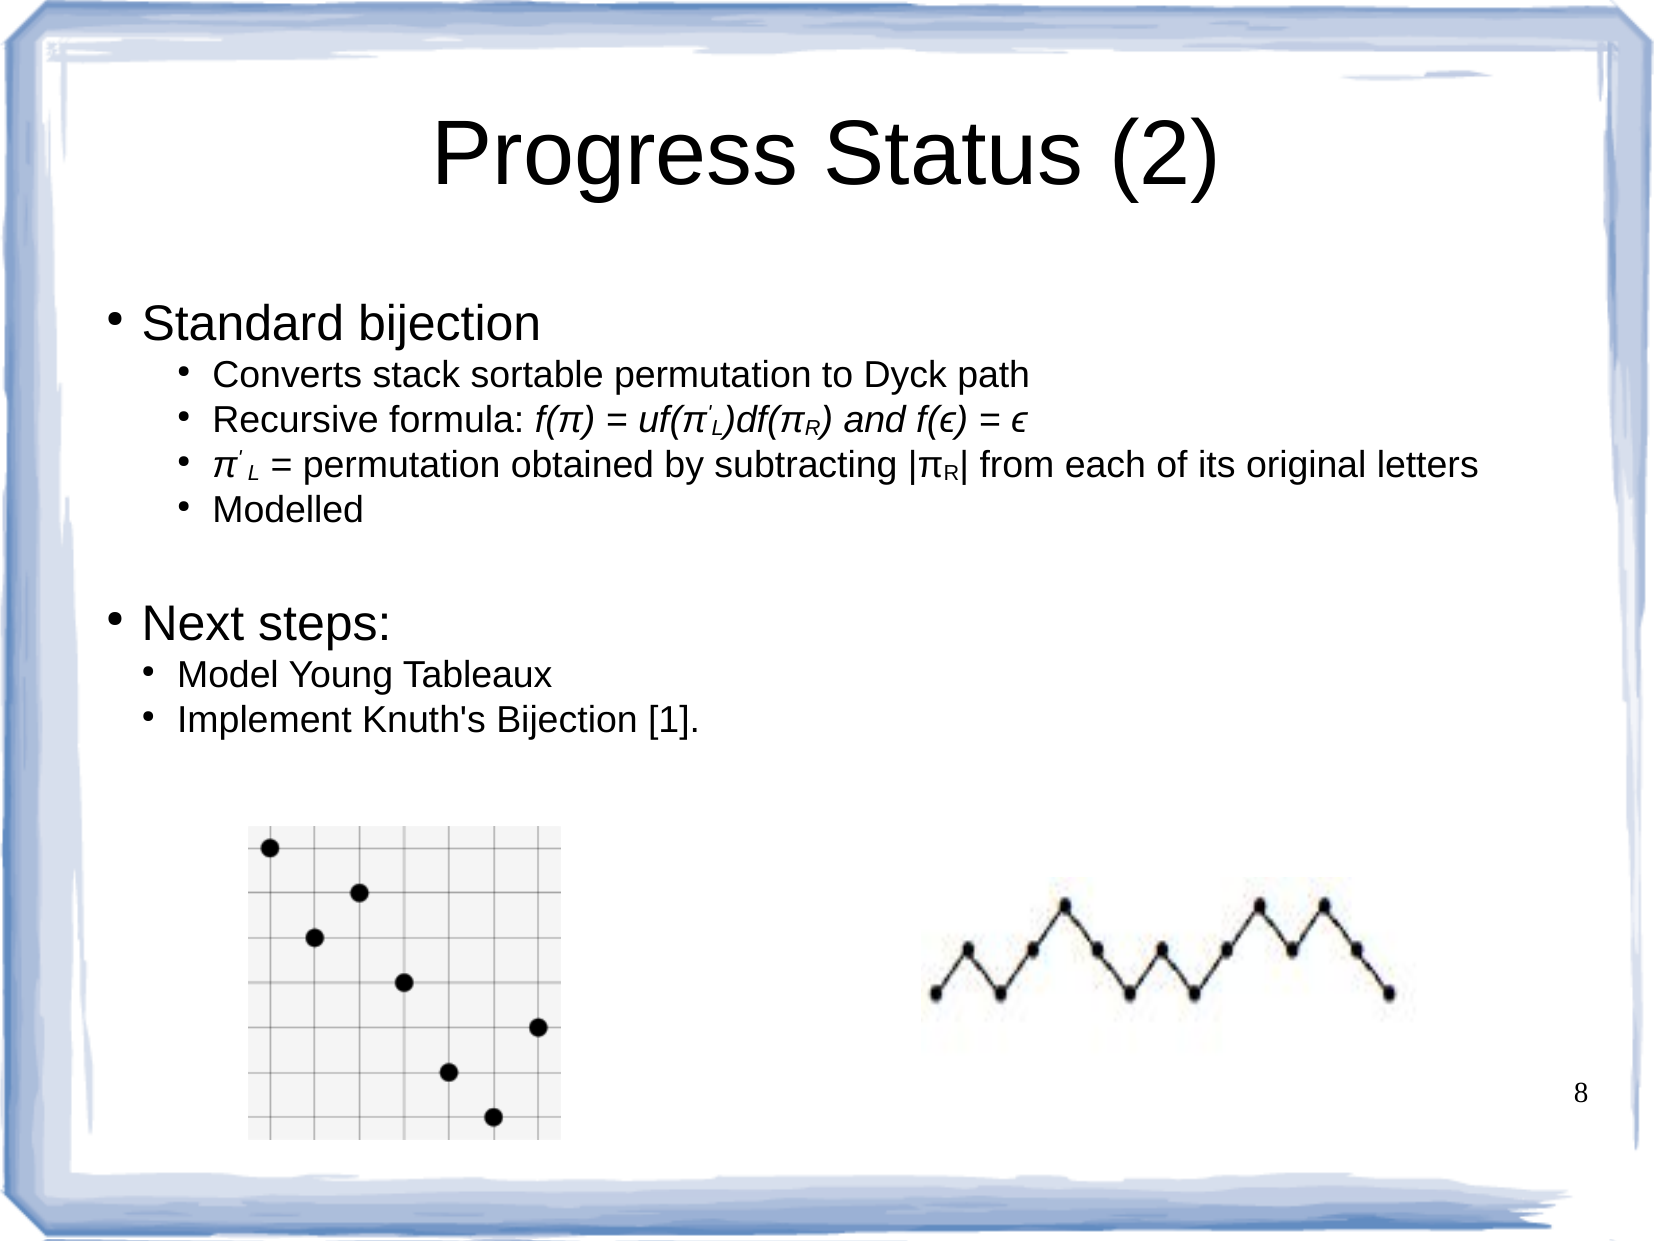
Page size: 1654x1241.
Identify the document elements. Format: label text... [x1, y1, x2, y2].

picture [0, 0, 1654, 1241]
title Progress Status (2) [82, 49, 1571, 257]
text_box Standard bijection Converts stack sortable permutation to Dyck path Recursive formula: f(π) = uf(π'L)df(πR) and f(ϵ) = ϵ π' L = permutation obtained by subtracting |πR| from each of its original letters Modelled Next steps: Model Young Tableaux Implement Knuth's Bijection [1]. [106, 290, 1562, 1010]
